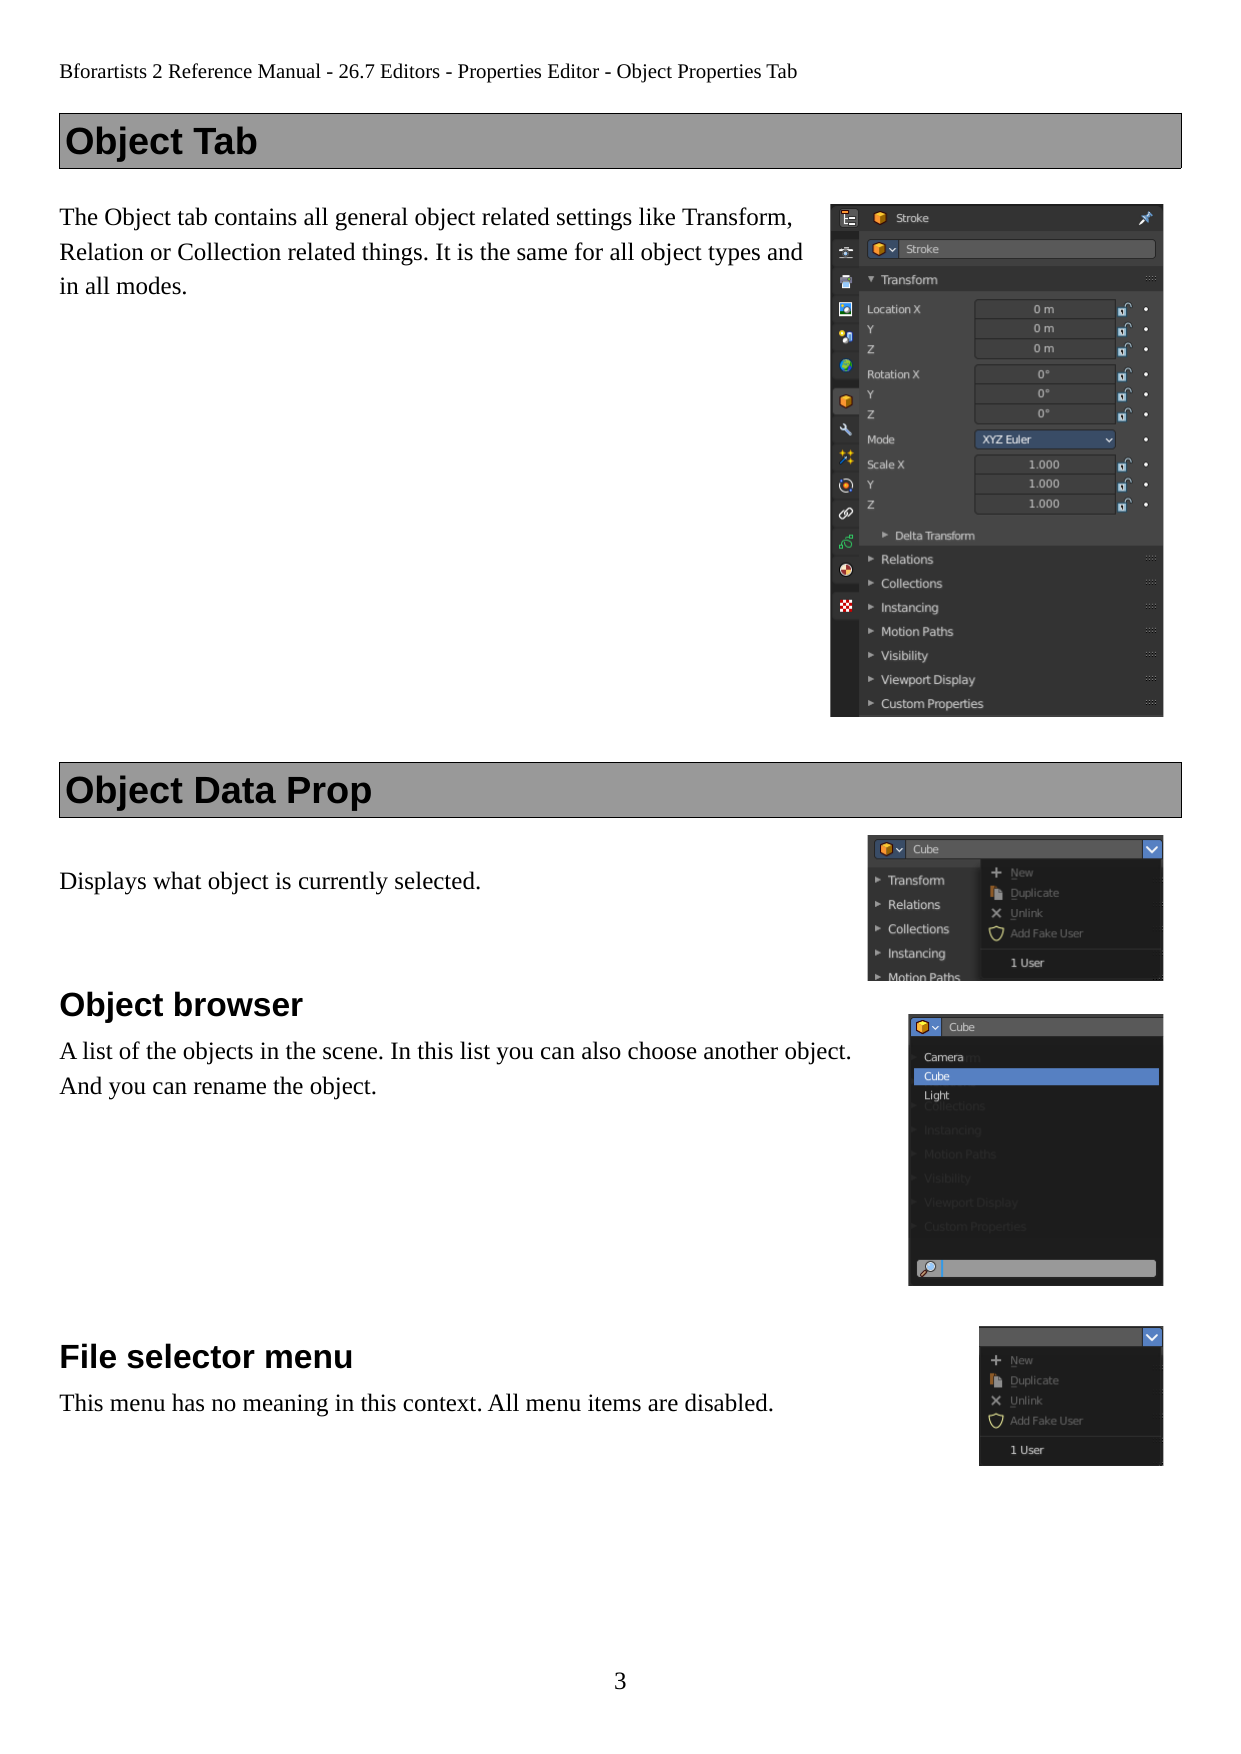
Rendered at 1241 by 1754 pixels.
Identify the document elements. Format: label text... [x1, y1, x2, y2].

subtitle [1164, 1337, 1181, 1376]
picture [979, 1326, 1164, 1466]
picture [867, 835, 1164, 981]
table_header Object Tab [60, 114, 1181, 168]
subtitle File selector menu [59, 1337, 979, 1376]
picture [830, 204, 1164, 717]
text A list of the objects in the scene. In this list you can also choose another object. And you can rename the object. [59, 1036, 908, 1100]
picture [908, 1014, 1164, 1286]
text Displays what object is currently selected. [59, 866, 867, 895]
text This menu has no meaning in this context. All menu items are disabled. [59, 1388, 979, 1417]
text The Object tab contains all general object related settings like Transform, Relation or Collection related things. It is the same for all object types and in all modes. [59, 202, 1181, 300]
subtitle Object browser [59, 985, 1181, 1024]
table_header Object Data Prop [60, 763, 1181, 817]
